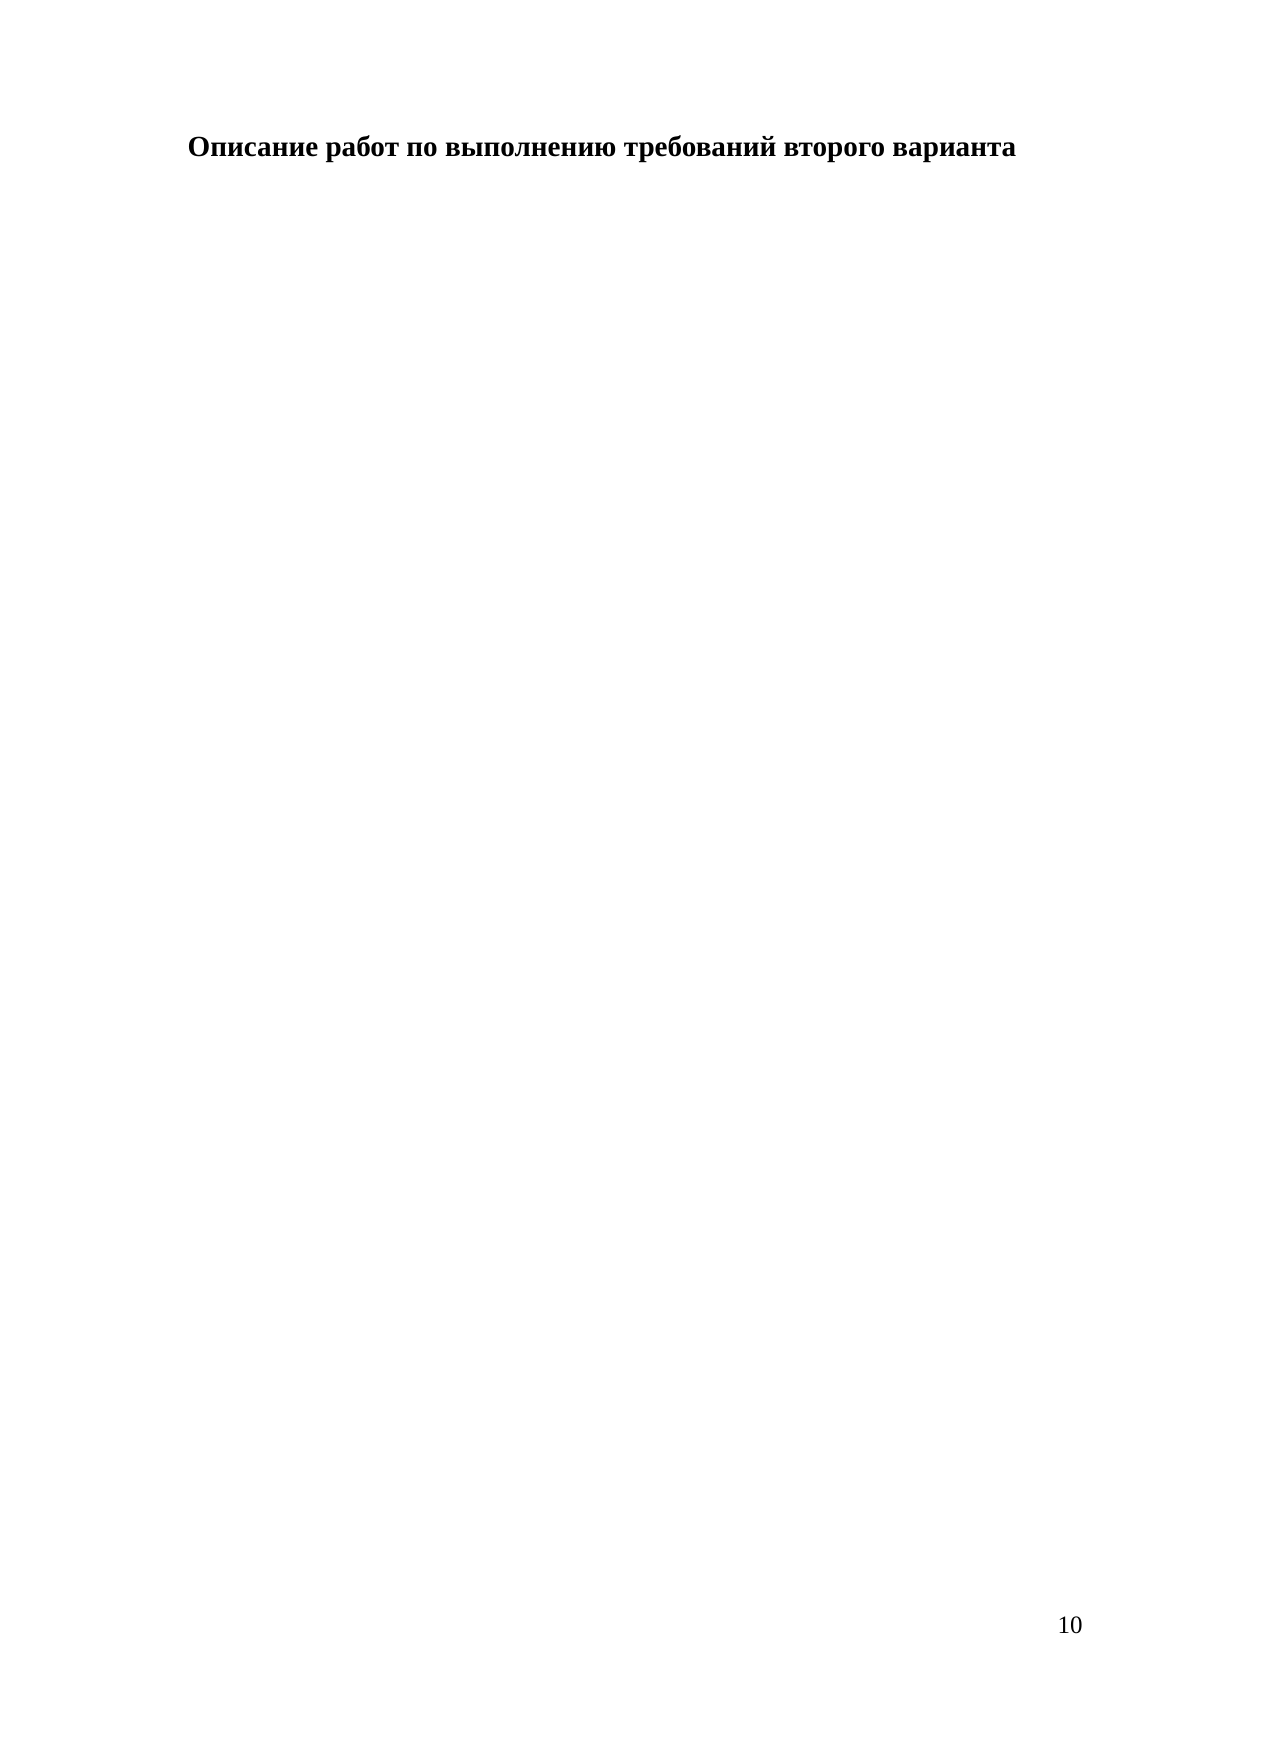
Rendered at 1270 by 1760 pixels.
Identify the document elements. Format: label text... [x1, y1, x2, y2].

subtitle Описание работ по выполнению требований второго варианта [187, 129, 1082, 162]
